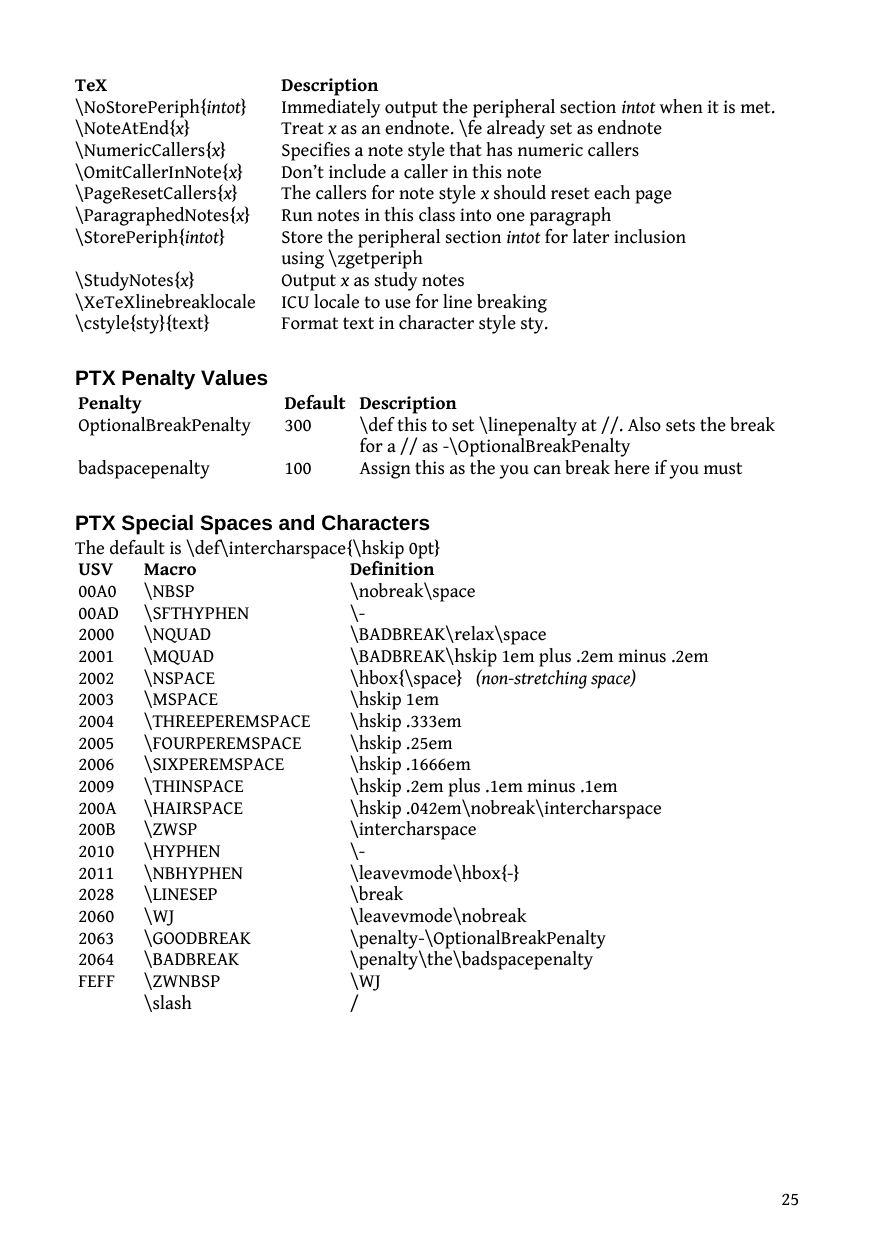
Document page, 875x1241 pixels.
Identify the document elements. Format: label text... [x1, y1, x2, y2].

table_cell \- [347, 603, 807, 624]
table_cell 2000 [75, 624, 141, 646]
table_cell The callers for note style x should reset each page [281, 183, 796, 205]
table_cell 2010 [75, 841, 141, 863]
table_cell 100 [281, 458, 356, 480]
table_cell 2003 [75, 689, 141, 711]
table_cell \ZWSP [141, 819, 347, 841]
table_cell \HYPHEN [141, 841, 347, 863]
subtitle PTX Special Spaces and Characters [75, 511, 799, 534]
table_cell \- [347, 841, 807, 863]
table_cell ICU locale to use for line breaking [281, 292, 796, 313]
table_cell \ParagraphedNotes{x} [75, 205, 281, 227]
table_cell \SIXPEREMSPACE [141, 754, 347, 776]
table_cell \BADBREAK [141, 949, 347, 971]
table_cell OptionalBreakPenalty [75, 415, 281, 458]
table_cell \BADBREAK\hskip 1em plus .2em minus .2em [347, 646, 807, 668]
table_cell \StorePeriph{intot} [75, 227, 281, 270]
table_cell \MSPACE [141, 689, 347, 711]
table_cell \penalty-\OptionalBreakPenalty [347, 928, 807, 949]
table_cell \FOURPEREMSPACE [141, 733, 347, 754]
table_cell 2063 [75, 928, 141, 949]
table_cell 2005 [75, 733, 141, 754]
table_cell 00AD [75, 603, 141, 624]
table_cell \THINSPACE [141, 776, 347, 798]
table_cell 2004 [75, 711, 141, 733]
table_cell \hbox{\space} (non-stretching space) [347, 668, 807, 689]
table_cell \hskip .333em [347, 711, 807, 733]
table_cell \NBHYPHEN [141, 863, 347, 884]
list The default is \def\intercharspace{\hskip 0pt} [75, 538, 799, 559]
table_cell \penalty\the\badspacepenalty [347, 949, 807, 971]
table_cell Run notes in this class into one paragraph [281, 205, 796, 227]
table_cell 2002 [75, 668, 141, 689]
table_cell Specifies a note style that has numeric callers [281, 140, 796, 162]
table_cell \WJ [141, 906, 347, 928]
table_cell 300 [281, 415, 356, 458]
table_cell 200A [75, 798, 141, 819]
table_cell \GOODBREAK [141, 928, 347, 949]
table_cell \LINESEP [141, 884, 347, 906]
table_cell 00A0 [75, 581, 141, 603]
table_header Macro [141, 559, 347, 581]
table_cell \hskip .25em [347, 733, 807, 754]
table_cell 2009 [75, 776, 141, 798]
table_header Penalty [75, 393, 281, 415]
table_cell \ZWNBSP [141, 971, 347, 993]
table_cell Output x as study notes [281, 270, 796, 292]
table_cell Format text in character style sty. [281, 313, 796, 335]
table_header USV [75, 559, 141, 581]
table_cell \hskip .2em plus .1em minus .1em [347, 776, 807, 798]
table_cell 2064 [75, 949, 141, 971]
table_cell \NumericCallers{x} [75, 140, 281, 162]
table_cell 2060 [75, 906, 141, 928]
table_cell \hskip .042em\nobreak\intercharspace [347, 798, 807, 819]
table_cell \NSPACE [141, 668, 347, 689]
table_cell \HAIRSPACE [141, 798, 347, 819]
table_cell \def this to set \linepenalty at //. Also sets the break for a // as -\OptionalBreakPenalty [356, 415, 803, 458]
table_cell FEFF [75, 971, 141, 993]
table_header Definition [347, 559, 807, 581]
table_cell \NQUAD [141, 624, 347, 646]
table_cell \OmitCallerInNote{x} [75, 162, 281, 183]
table_cell \StudyNotes{x} [75, 270, 281, 292]
table_cell 2006 [75, 754, 141, 776]
table_cell \cstyle{sty}{text} [75, 313, 281, 335]
table_cell \BADBREAK\relax\space [347, 624, 807, 646]
table_cell Store the peripheral section intot for later inclusion using \⁠zgetperiph [281, 227, 796, 270]
table_cell \NoteAtEnd{x} [75, 118, 281, 140]
table_cell \MQUAD [141, 646, 347, 668]
table_cell \PageResetCallers{x} [75, 183, 281, 205]
table_cell \NBSP [141, 581, 347, 603]
table_cell 200B [75, 819, 141, 841]
table_cell \nobreak\space [347, 581, 807, 603]
table_cell \NoStorePeriph{intot} [75, 97, 281, 118]
table_header Default [281, 393, 356, 415]
table_cell \slash [141, 993, 347, 1014]
table_cell \leavevmode\hbox{-} [347, 863, 807, 884]
table_header Description [281, 75, 796, 97]
table_cell \THREEPEREMSPACE [141, 711, 347, 733]
subtitle PTX Penalty Values [75, 366, 799, 390]
table_cell \intercharspace [347, 819, 807, 841]
table_cell \break [347, 884, 807, 906]
table_cell 2011 [75, 863, 141, 884]
table_cell Don’t include a caller in this note [281, 162, 796, 183]
table_cell [75, 993, 141, 1014]
table_cell Treat x as an endnote. \fe already set as endnote [281, 118, 796, 140]
table_cell 2028 [75, 884, 141, 906]
table_cell Assign this as the you can break here if you must [356, 458, 803, 480]
table_header Description [356, 393, 803, 415]
table_cell 2001 [75, 646, 141, 668]
table_cell \WJ [347, 971, 807, 993]
table_cell badspacepenalty [75, 458, 281, 480]
table_cell / [347, 993, 807, 1014]
table_cell \SFTHYPHEN [141, 603, 347, 624]
table_cell \hskip .1666em [347, 754, 807, 776]
table_cell Immediately output the peripheral section intot when it is met. [281, 97, 796, 118]
table_header TeX [75, 75, 281, 97]
table_cell \leavevmode\nobreak [347, 906, 807, 928]
table_cell \XeTeXlinebreaklocale [75, 292, 281, 313]
table_cell \hskip 1em [347, 689, 807, 711]
